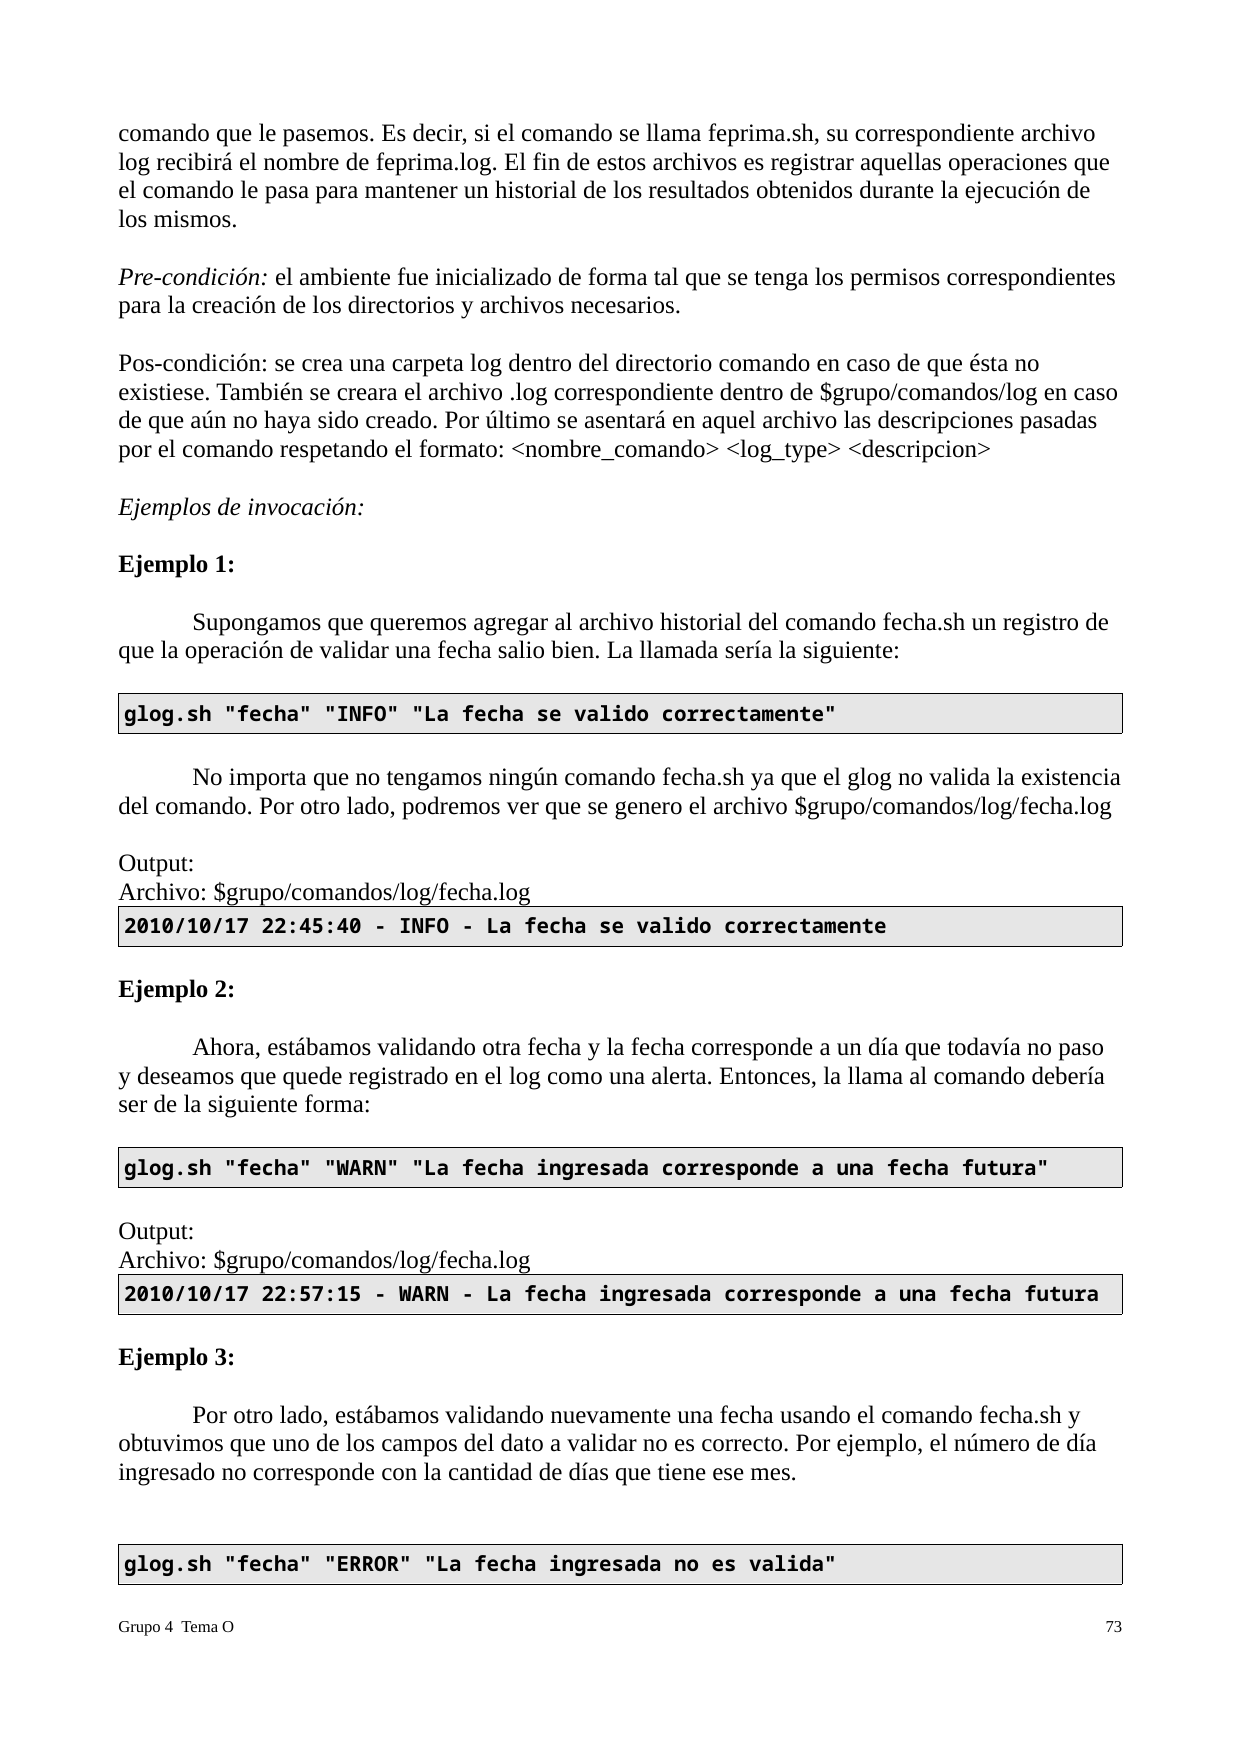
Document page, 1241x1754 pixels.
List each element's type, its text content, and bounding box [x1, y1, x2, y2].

text Ejemplo 3: [118, 1342, 1122, 1371]
text Output: [118, 1216, 1122, 1245]
text comando que le pasemos. Es decir, si el comando se llama feprima.sh, su correspondiente archivo log recibirá el nombre de feprima.log. El fin de estos archivos es registrar aquellas operaciones que el comando le pasa para mantener un historial de los resultados obtenidos durante la ejecución de los mismos. [118, 118, 1122, 233]
text No importa que no tengamos ningún comando fecha.sh ya que el glog no valida la existencia del comando. Por otro lado, podremos ver que se genero el archivo $grupo/comandos/log/fecha.log [118, 762, 1122, 819]
text Pre-condición: el ambiente fue inicializado de forma tal que se tenga los permisos correspondientes para la creación de los directorios y archivos necesarios. [118, 262, 1122, 319]
table_header glog.sh "fecha" "WARN" "La fecha ingresada corresponde a una fecha futura" [119, 1148, 1122, 1187]
table_header glog.sh "fecha" "ERROR" "La fecha ingresada no es valida" [119, 1545, 1122, 1583]
table_header glog.sh "fecha" "INFO" "La fecha se valido correctamente" [119, 694, 1122, 733]
table_header 2010/10/17 22:45:40 - INFO - La fecha se valido correctamente [119, 907, 1122, 946]
text Ejemplo 2: [118, 974, 1122, 1003]
text Pos-condición: se crea una carpeta log dentro del directorio comando en caso de que ésta no existiese. También se creara el archivo .log correspondiente dentro de $grupo/comandos/log en caso de que aún no haya sido creado. Por último se asentará en aquel archivo las descripciones pasadas por el comando respetando el formato: <nombre_comando> <log_type> <descripcion> [118, 348, 1122, 463]
text Archivo: $grupo/comandos/log/fecha.log [118, 1245, 1122, 1273]
text Por otro lado, estábamos validando nuevamente una fecha usando el comando fecha.sh y obtuvimos que uno de los campos del dato a validar no es correcto. Por ejemplo, el número de día ingresado no corresponde con la cantidad de días que tiene ese mes. [118, 1400, 1122, 1486]
text Ahora, estábamos validando otra fecha y la fecha corresponde a un día que todavía no paso y deseamos que quede registrado en el log como una alerta. Entonces, la llama al comando debería ser de la siguiente forma: [118, 1032, 1122, 1118]
text Archivo: $grupo/comandos/log/fecha.log [118, 877, 1122, 906]
text Output: [118, 848, 1122, 877]
text Supongamos que queremos agregar al archivo historial del comando fecha.sh un registro de que la operación de validar una fecha salio bien. La llamada sería la siguiente: [118, 607, 1122, 664]
text Ejemplos de invocación: [118, 492, 1122, 521]
table_header 2010/10/17 22:57:15 - WARN - La fecha ingresada corresponde a una fecha futura [119, 1275, 1122, 1313]
text Ejemplo 1: [118, 549, 1122, 578]
